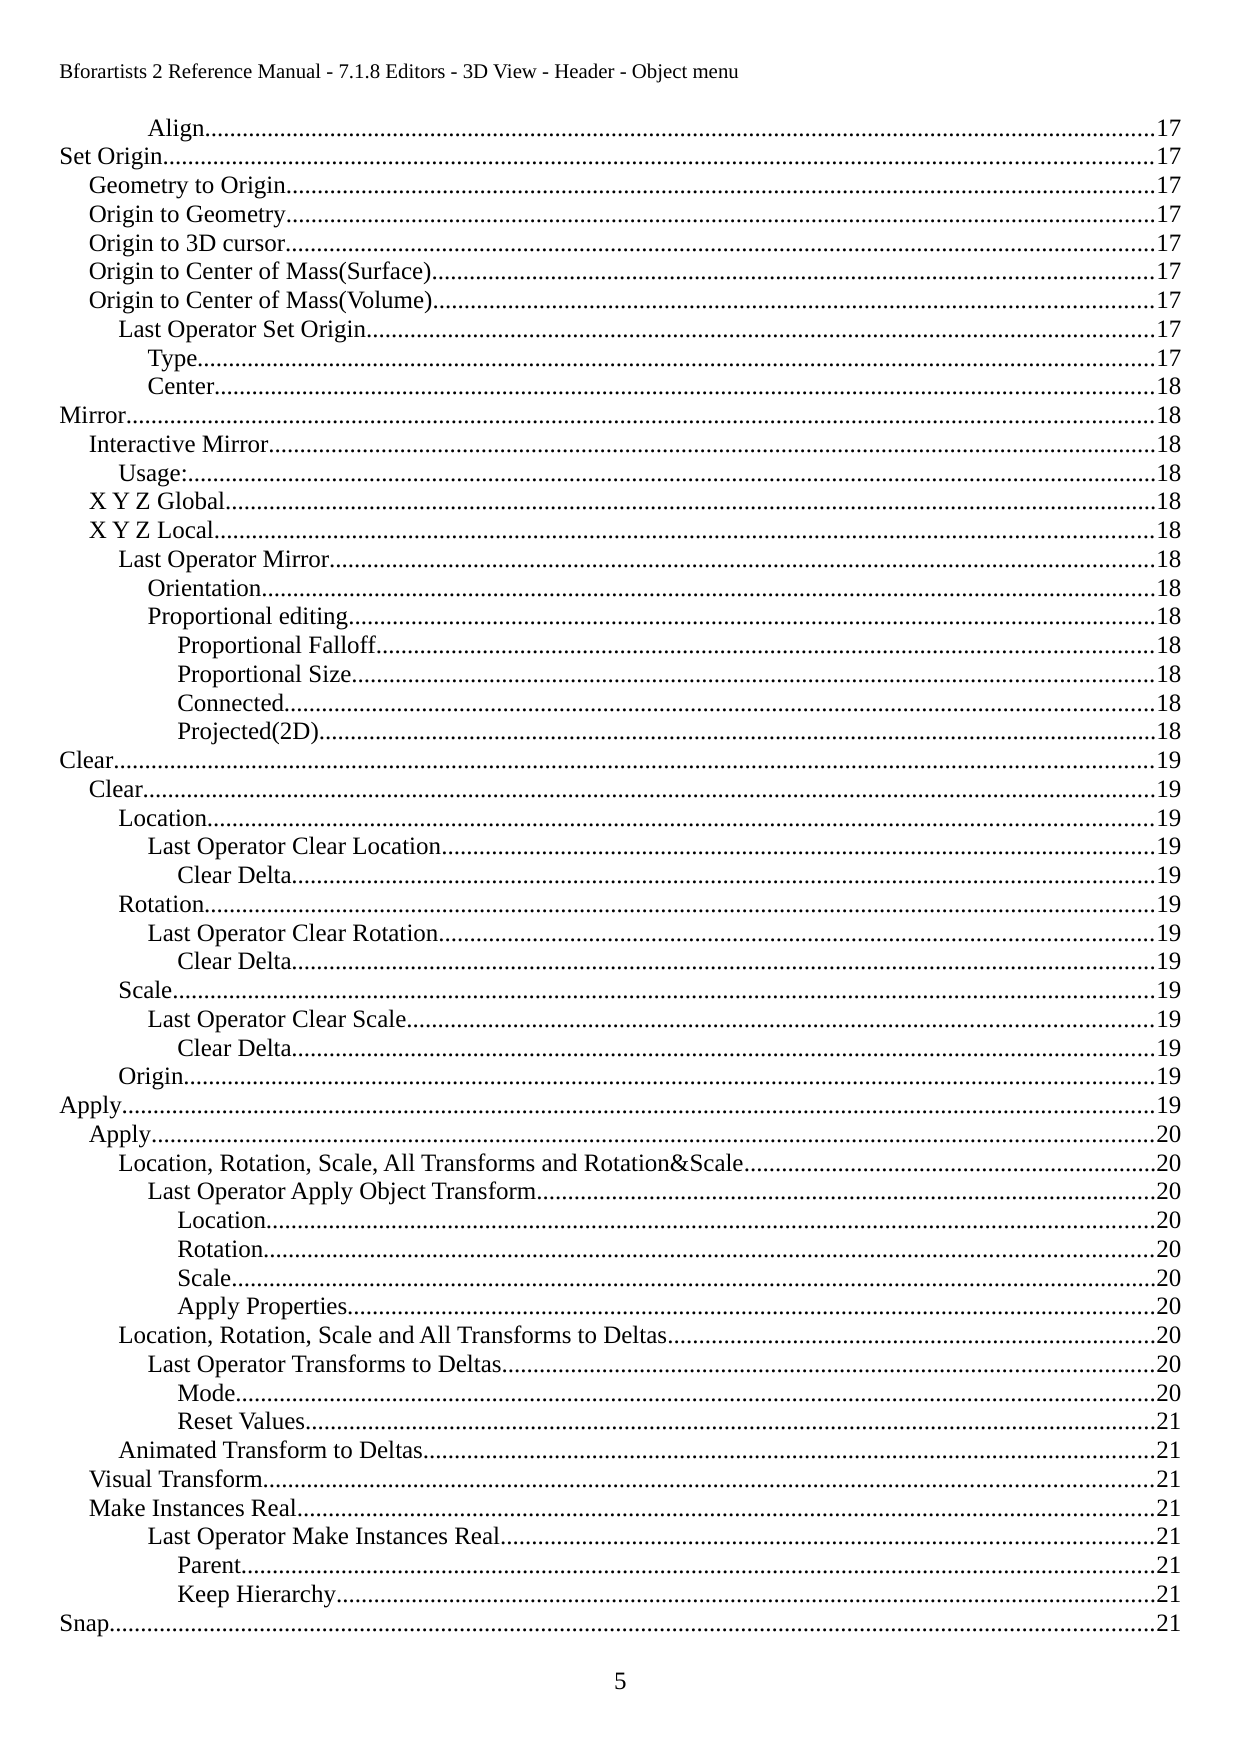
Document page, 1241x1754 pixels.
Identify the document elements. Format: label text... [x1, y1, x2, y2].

text Clear Delta 19 [177, 1033, 1181, 1061]
text Clear Delta 19 [177, 946, 1181, 975]
text Interactive Mirror 18 [88, 429, 1181, 458]
text Projected(2D) 18 [177, 716, 1181, 745]
text Orientation 18 [147, 573, 1181, 601]
text Mirror 18 [59, 400, 1181, 429]
text Rotation 20 [177, 1234, 1181, 1263]
text Last Operator Clear Scale 19 [147, 1004, 1181, 1033]
text Reset Values 21 [177, 1406, 1181, 1435]
text Center 18 [147, 371, 1181, 400]
text Keep Hierarchy 21 [177, 1579, 1181, 1608]
text Geometry to Origin 17 [88, 170, 1181, 199]
text Usage: 18 [118, 458, 1181, 486]
text Connected 18 [177, 688, 1181, 716]
text Origin to 3D cursor 17 [88, 228, 1181, 256]
text Align 17 [147, 113, 1181, 141]
text Make Instances Real 21 [88, 1493, 1181, 1521]
text Set Origin 17 [59, 141, 1181, 170]
text Origin to Geometry 17 [88, 199, 1181, 228]
text Rotation 19 [118, 889, 1181, 918]
text Animated Transform to Deltas 21 [118, 1435, 1181, 1464]
text Last Operator Clear Location 19 [147, 831, 1181, 860]
text Apply 19 [59, 1090, 1181, 1119]
text Proportional Size 18 [177, 659, 1181, 688]
text Location, Rotation, Scale and All Transforms to Deltas 20 [118, 1320, 1181, 1349]
text Last Operator Mirror 18 [118, 544, 1181, 573]
text Scale 19 [118, 975, 1181, 1004]
text Clear 19 [88, 774, 1181, 803]
text Last Operator Apply Object Transform. 20 [147, 1176, 1181, 1205]
text Clear Delta 19 [177, 860, 1181, 889]
text Origin to Center of Mass(Surface) 17 [88, 256, 1181, 285]
text Origin to Center of Mass(Volume) 17 [88, 285, 1181, 314]
text Origin 19 [118, 1061, 1181, 1090]
text Last Operator Clear Rotation 19 [147, 918, 1181, 946]
text Last Operator Make Instances Real 21 [147, 1521, 1181, 1550]
text Last Operator Set Origin 17 [118, 314, 1181, 343]
text Mode 20 [177, 1378, 1181, 1406]
text Apply Properties 20 [177, 1291, 1181, 1320]
text Visual Transform 21 [88, 1464, 1181, 1493]
text Last Operator Transforms to Deltas 20 [147, 1349, 1181, 1378]
text Snap 21 [59, 1608, 1181, 1636]
text X Y Z Local 18 [88, 515, 1181, 544]
text Type 17 [147, 343, 1181, 371]
text Location, Rotation, Scale, All Transforms and Rotation&Scale 20 [118, 1148, 1181, 1176]
text Proportional editing 18 [147, 601, 1181, 630]
text Parent 21 [177, 1550, 1181, 1579]
text Location 20 [177, 1205, 1181, 1234]
text Proportional Falloff 18 [177, 630, 1181, 659]
text X Y Z Global 18 [88, 486, 1181, 515]
text Clear 19 [59, 745, 1181, 774]
text Location 19 [118, 803, 1181, 831]
text Apply 20 [88, 1119, 1181, 1148]
text Scale 20 [177, 1263, 1181, 1291]
